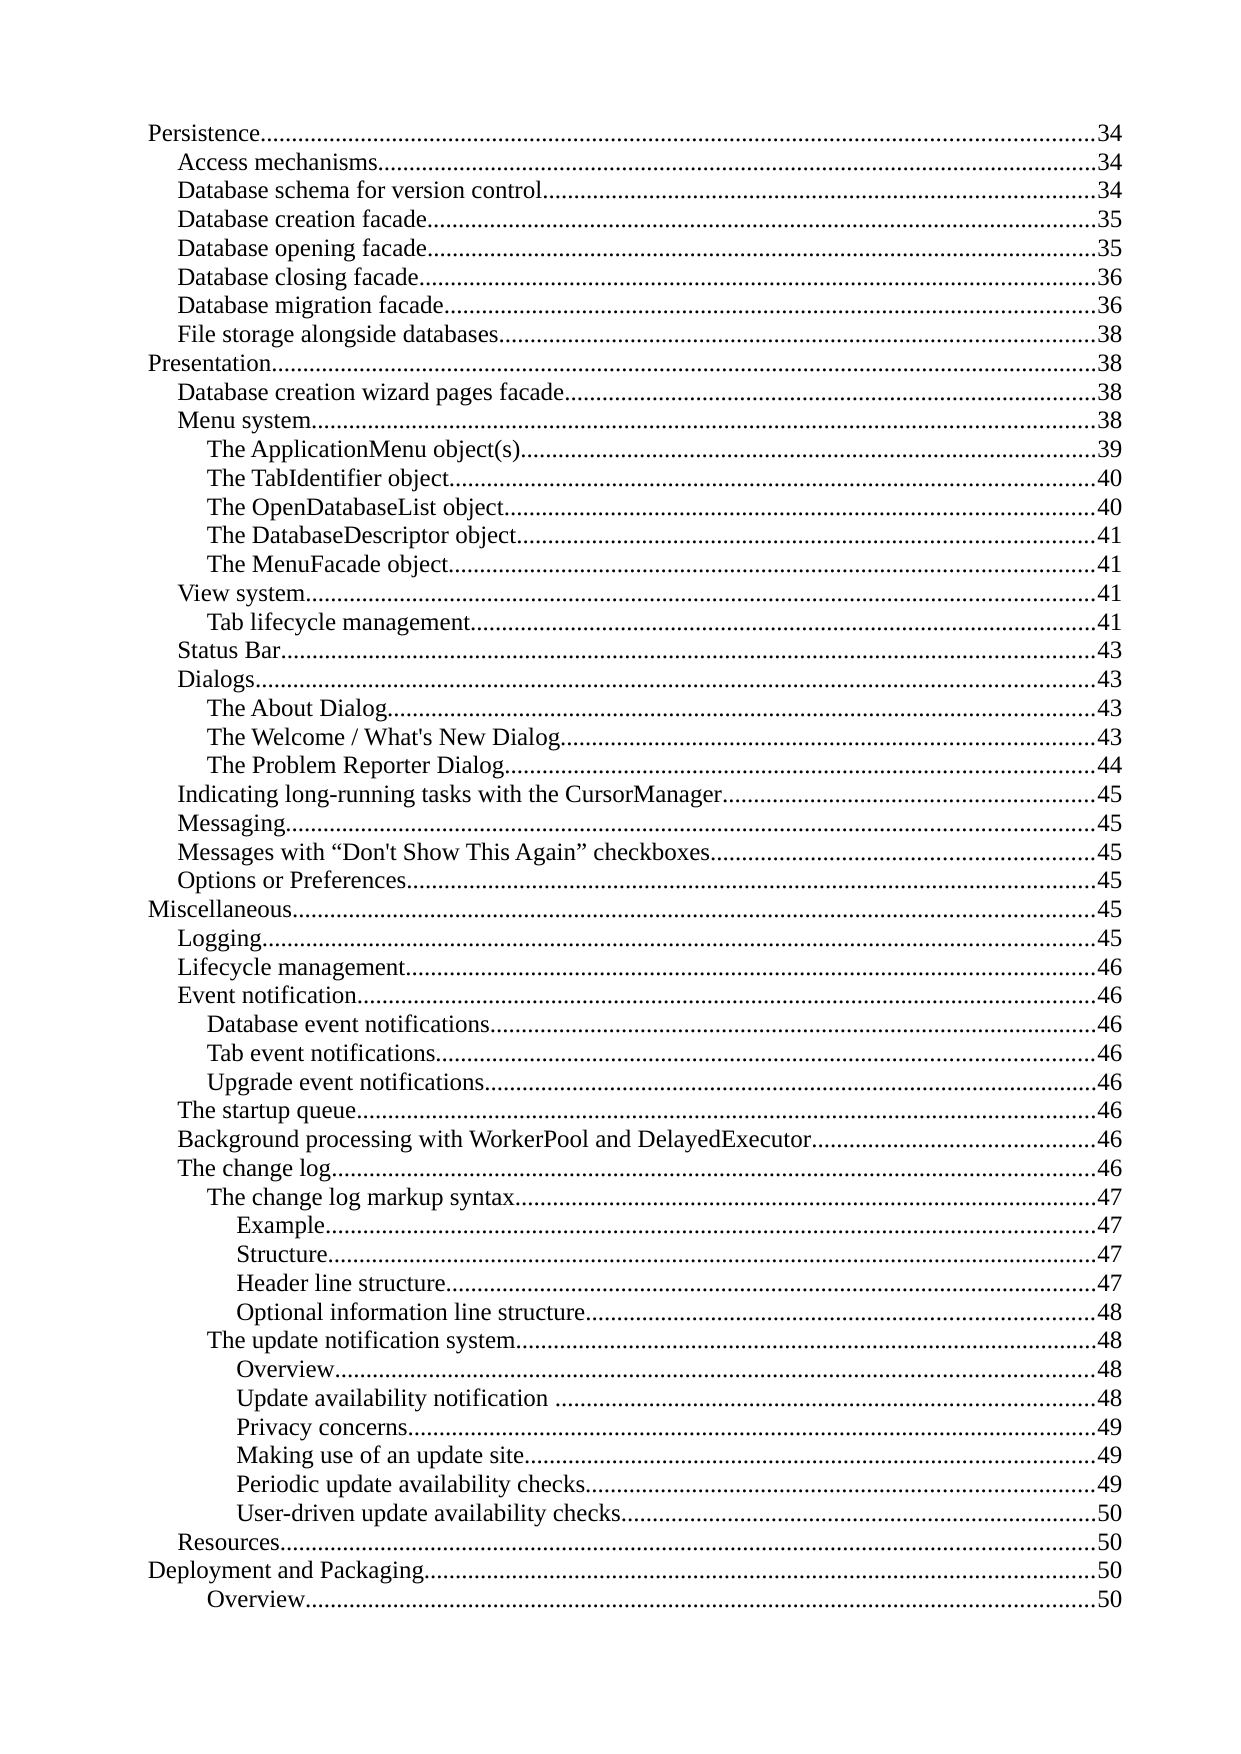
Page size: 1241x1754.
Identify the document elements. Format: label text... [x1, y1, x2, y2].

text Database creation facade 35 [177, 204, 1122, 233]
text Event notification 46 [177, 981, 1122, 1009]
text Optional information line structure 48 [236, 1297, 1122, 1326]
text Messaging 45 [177, 808, 1122, 837]
text Resources 50 [177, 1527, 1122, 1556]
text View system 41 [177, 578, 1122, 607]
text Options or Preferences 45 [177, 866, 1122, 894]
text Miscellaneous 45 [148, 894, 1122, 923]
text The Welcome / What's New Dialog 43 [207, 722, 1122, 751]
text Structure 47 [236, 1239, 1122, 1268]
text The change log 46 [177, 1153, 1122, 1182]
text Header line structure 47 [236, 1268, 1122, 1297]
text Making use of an update site 49 [236, 1441, 1122, 1469]
text The MenuFacade object 41 [207, 549, 1122, 578]
text Status Bar 43 [177, 636, 1122, 664]
text Periodic update availability checks 49 [236, 1469, 1122, 1498]
text Logging 45 [177, 923, 1122, 952]
text Database migration facade 36 [177, 291, 1122, 319]
text Privacy concerns 49 [236, 1412, 1122, 1441]
text Presentation 38 [148, 348, 1122, 377]
text Upgrade event notifications 46 [207, 1067, 1122, 1096]
text User-driven update availability checks 50 [236, 1498, 1122, 1527]
text The Problem Reporter Dialog 44 [207, 751, 1122, 779]
text Overview 50 [207, 1584, 1122, 1613]
text Update availability notification 48 [236, 1383, 1122, 1412]
text Lifecycle management 46 [177, 952, 1122, 981]
text Persistence 34 [148, 118, 1122, 147]
text Indicating long-running tasks with the CursorManager 45 [177, 779, 1122, 808]
text The DatabaseDescriptor object 41 [207, 521, 1122, 549]
text Messages with “Don't Show This Again” checkboxes 45 [177, 837, 1122, 866]
text Database closing facade 36 [177, 262, 1122, 291]
text Database creation wizard pages facade 38 [177, 377, 1122, 406]
text The change log markup syntax 47 [207, 1182, 1122, 1211]
text The update notification system 48 [207, 1326, 1122, 1354]
text Database schema for version control 34 [177, 176, 1122, 204]
text The OpenDatabaseList object 40 [207, 492, 1122, 521]
text Dialogs 43 [177, 664, 1122, 693]
text The TabIdentifier object 40 [207, 463, 1122, 492]
text Database opening facade 35 [177, 233, 1122, 262]
text Tab event notifications 46 [207, 1038, 1122, 1067]
text Background processing with WorkerPool and DelayedExecutor 46 [177, 1124, 1122, 1153]
text Tab lifecycle management 41 [207, 607, 1122, 636]
text The startup queue 46 [177, 1096, 1122, 1124]
text Menu system 38 [177, 406, 1122, 434]
text Database event notifications 46 [207, 1009, 1122, 1038]
text Deployment and Packaging 50 [148, 1556, 1122, 1584]
text Access mechanisms 34 [177, 147, 1122, 176]
text The ApplicationMenu object(s) 39 [207, 434, 1122, 463]
text The About Dialog 43 [207, 693, 1122, 722]
text Overview 48 [236, 1354, 1122, 1383]
text Example 47 [236, 1211, 1122, 1239]
text File storage alongside databases 38 [177, 319, 1122, 348]
